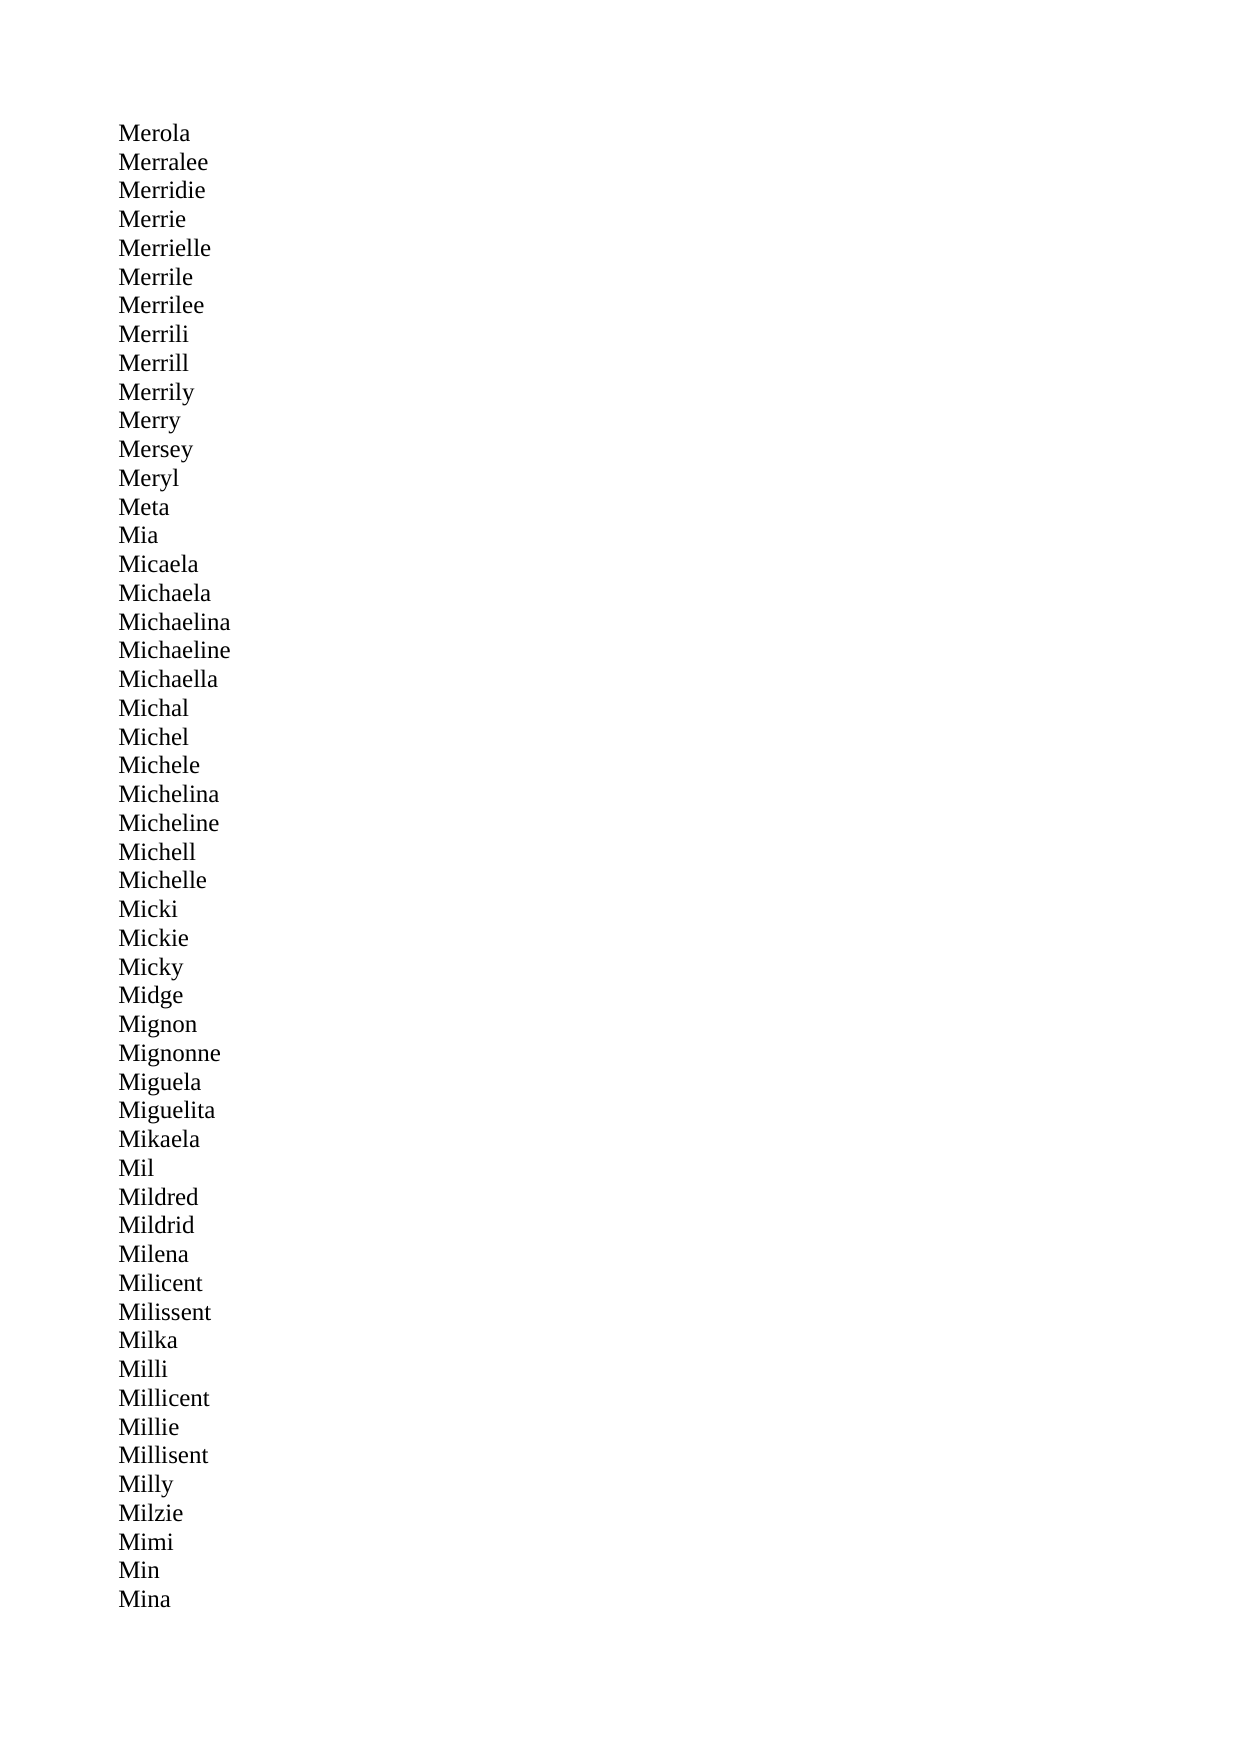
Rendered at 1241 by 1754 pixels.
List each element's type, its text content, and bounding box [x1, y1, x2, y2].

text Meryl [118, 463, 1122, 492]
text Merola [118, 118, 1122, 147]
text Michele [118, 751, 1122, 779]
text Micaela [118, 549, 1122, 578]
text Michel [118, 722, 1122, 751]
text Merridie [118, 176, 1122, 204]
text Mignonne [118, 1038, 1122, 1067]
text Merrill [118, 348, 1122, 377]
text Merry [118, 406, 1122, 434]
text Michaelina [118, 607, 1122, 636]
text Min [118, 1556, 1122, 1584]
text Milzie [118, 1498, 1122, 1527]
text Merrile [118, 262, 1122, 291]
text Mildred [118, 1182, 1122, 1211]
text Miguelita [118, 1096, 1122, 1124]
text Michelle [118, 866, 1122, 894]
text Mia [118, 521, 1122, 549]
text Milka [118, 1326, 1122, 1354]
text Micheline [118, 808, 1122, 837]
text Merrielle [118, 233, 1122, 262]
text Mil [118, 1153, 1122, 1182]
text Miguela [118, 1067, 1122, 1096]
text Milissent [118, 1297, 1122, 1326]
text Mersey [118, 434, 1122, 463]
text Micky [118, 952, 1122, 981]
text Michaella [118, 664, 1122, 693]
text Michaela [118, 578, 1122, 607]
text Merrili [118, 319, 1122, 348]
text Merrily [118, 377, 1122, 406]
text Michal [118, 693, 1122, 722]
text Mimi [118, 1527, 1122, 1556]
text Michaeline [118, 636, 1122, 664]
text Merralee [118, 147, 1122, 176]
text Milly [118, 1469, 1122, 1498]
text Michell [118, 837, 1122, 866]
text Milicent [118, 1268, 1122, 1297]
text Mildrid [118, 1211, 1122, 1239]
text Mignon [118, 1009, 1122, 1038]
text Midge [118, 981, 1122, 1009]
text Millie [118, 1412, 1122, 1441]
text Milli [118, 1354, 1122, 1383]
text Meta [118, 492, 1122, 521]
text Mickie [118, 923, 1122, 952]
text Michelina [118, 779, 1122, 808]
text Milena [118, 1239, 1122, 1268]
text Mikaela [118, 1124, 1122, 1153]
text Millisent [118, 1441, 1122, 1469]
text Merrie [118, 204, 1122, 233]
text Mina [118, 1584, 1122, 1613]
text Millicent [118, 1383, 1122, 1412]
text Merrilee [118, 291, 1122, 319]
text Micki [118, 894, 1122, 923]
